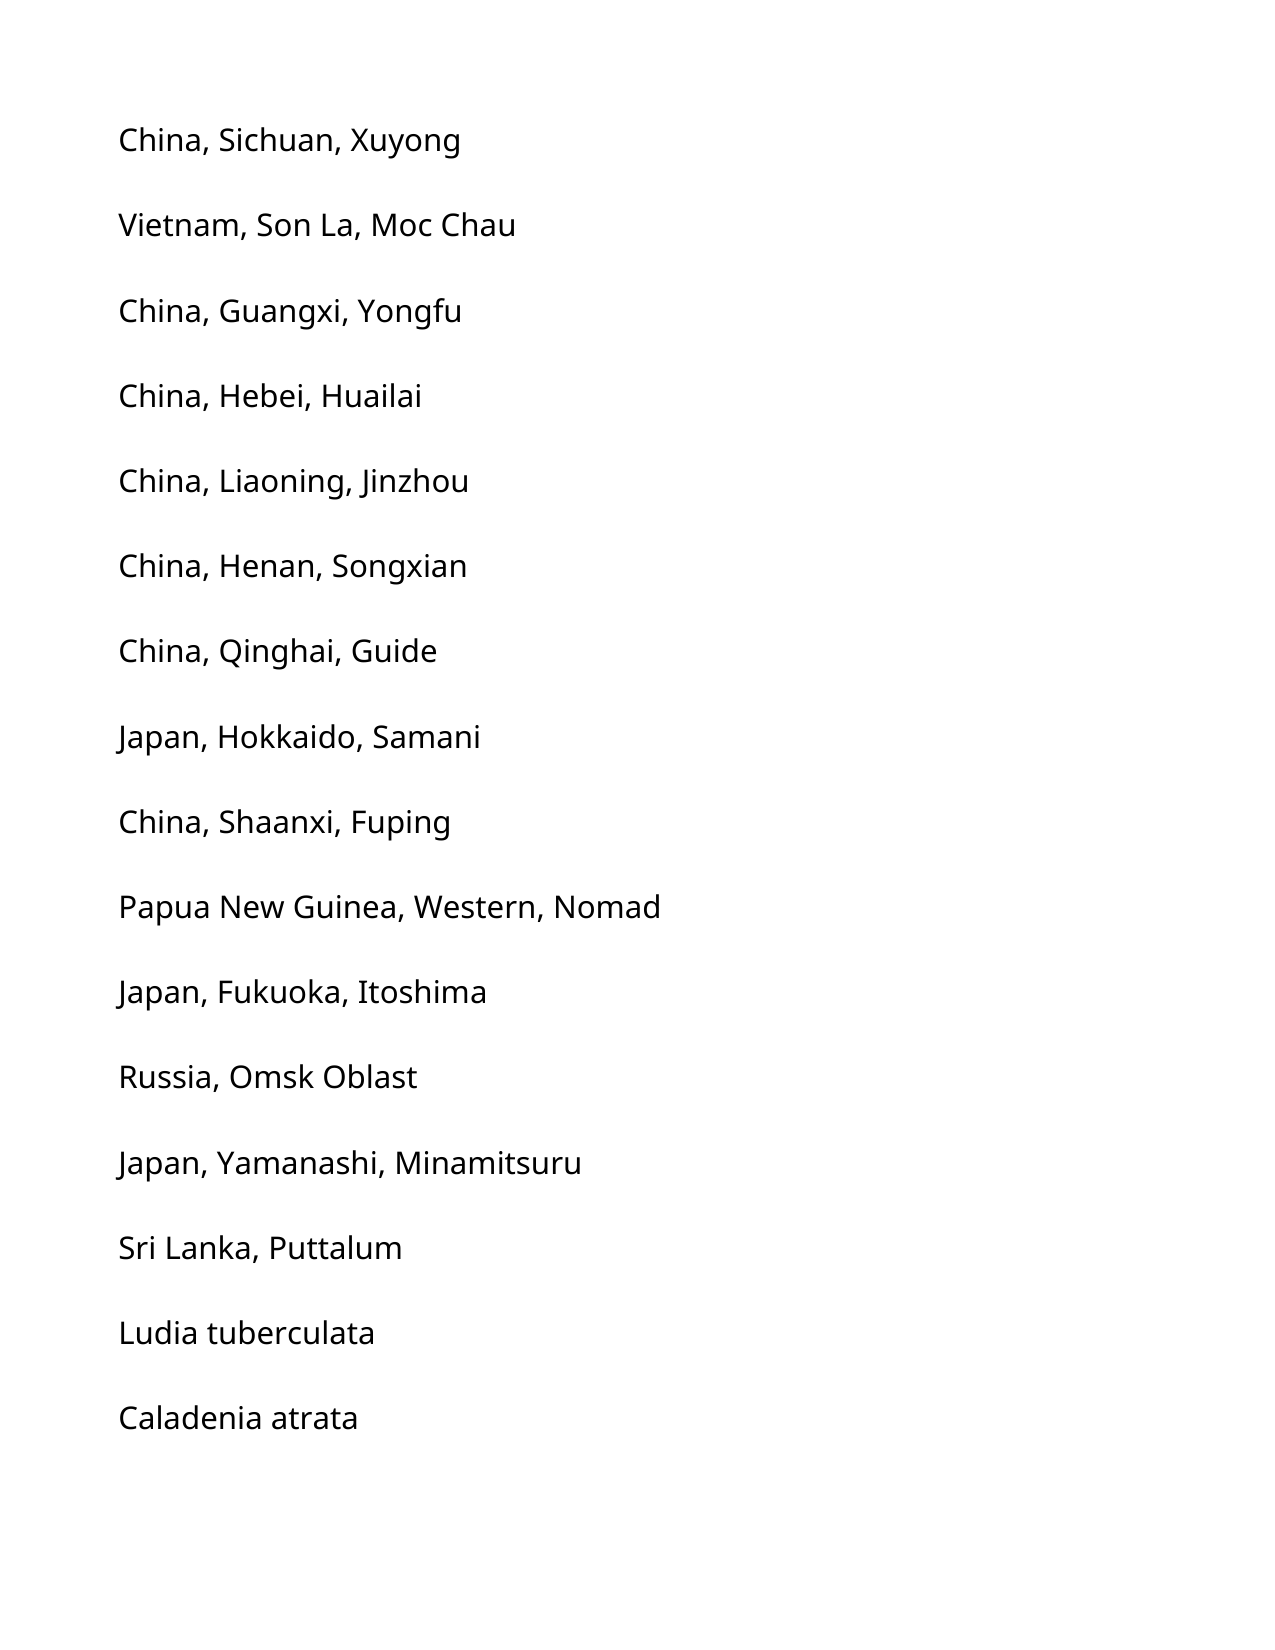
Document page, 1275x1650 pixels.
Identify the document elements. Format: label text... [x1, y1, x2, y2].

text Japan, Fukuoka, Itoshima [118, 970, 1157, 1055]
text China, Henan, Songxian [118, 544, 1157, 629]
text China, Qinghai, Guide [118, 629, 1157, 714]
text China, Guangxi, Yongfu [118, 288, 1157, 374]
text Russia, Omsk Oblast [118, 1055, 1157, 1141]
text China, Liaoning, Jinzhou [118, 459, 1157, 544]
text China, Hebei, Huailai [118, 374, 1157, 459]
text China, Sichuan, Xuyong [118, 118, 1157, 203]
text Caladenia atrata [118, 1396, 1157, 1481]
text China, Shaanxi, Fuping [118, 800, 1157, 885]
text Vietnam, Son La, Moc Chau [118, 203, 1157, 288]
text Sri Lanka, Puttalum [118, 1226, 1157, 1311]
text Japan, Yamanashi, Minamitsuru [118, 1141, 1157, 1226]
text Japan, Hokkaido, Samani [118, 714, 1157, 800]
text Papua New Guinea, Western, Nomad [118, 885, 1157, 970]
text Ludia tuberculata [118, 1311, 1157, 1396]
